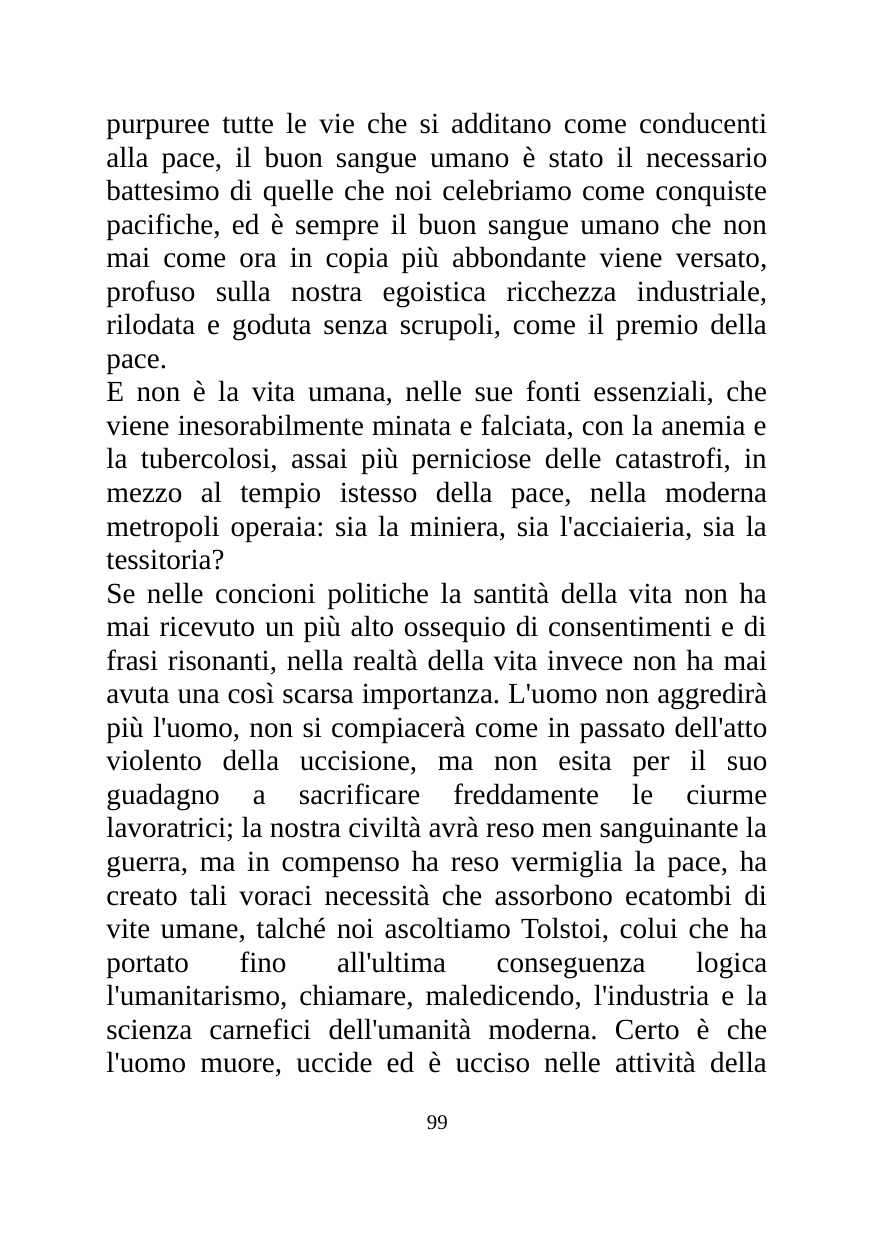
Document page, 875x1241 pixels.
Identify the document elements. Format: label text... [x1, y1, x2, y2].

text E non è la vita umana, nelle sue fonti essenziali, che viene inesorabilmente minata e falciata, con la anemia e la tubercolosi, assai più perniciose delle catastrofi, in mezzo al tempio istesso della pace, nella moderna metropoli operaia: sia la miniera, sia l'acciaieria, sia la tessitoria? [106, 374, 768, 576]
text Se nelle concioni politiche la santità della vita non ha mai ricevuto un più alto ossequio di consentimenti e di frasi risonanti, nella realtà della vita invece non ha mai avuta una così scarsa importanza. L'uomo non aggredirà più l'uomo, non si compiacerà come in passato dell'atto violento della uccisione, ma non esita per il suo guadagno a sacrificare freddamente le ciurme lavoratrici; la nostra civiltà avrà reso men sanguinante la guerra, ma in compenso ha reso vermiglia la pace, ha creato tali voraci necessità che assorbono ecatombi di vite umane, talché noi ascoltiamo Tolstoi, colui che ha portato fino all'ultima conseguenza logica l'umanitarismo, chiamare, maledicendo, l'industria e la scienza carnefici dell'umanità moderna. Certo è che l'uomo muore, uccide ed è ucciso nelle attività della [106, 576, 768, 1079]
text purpuree tutte le vie che si additano come conducenti alla pace, il buon sangue umano è stato il necessario battesimo di quelle che noi celebriamo come conquiste pacifiche, ed è sempre il buon sangue umano che non mai come ora in copia più abbondante viene versato, profuso sulla nostra egoistica ricchezza industriale, rilodata e goduta senza scrupoli, come il premio della pace. [106, 106, 768, 374]
